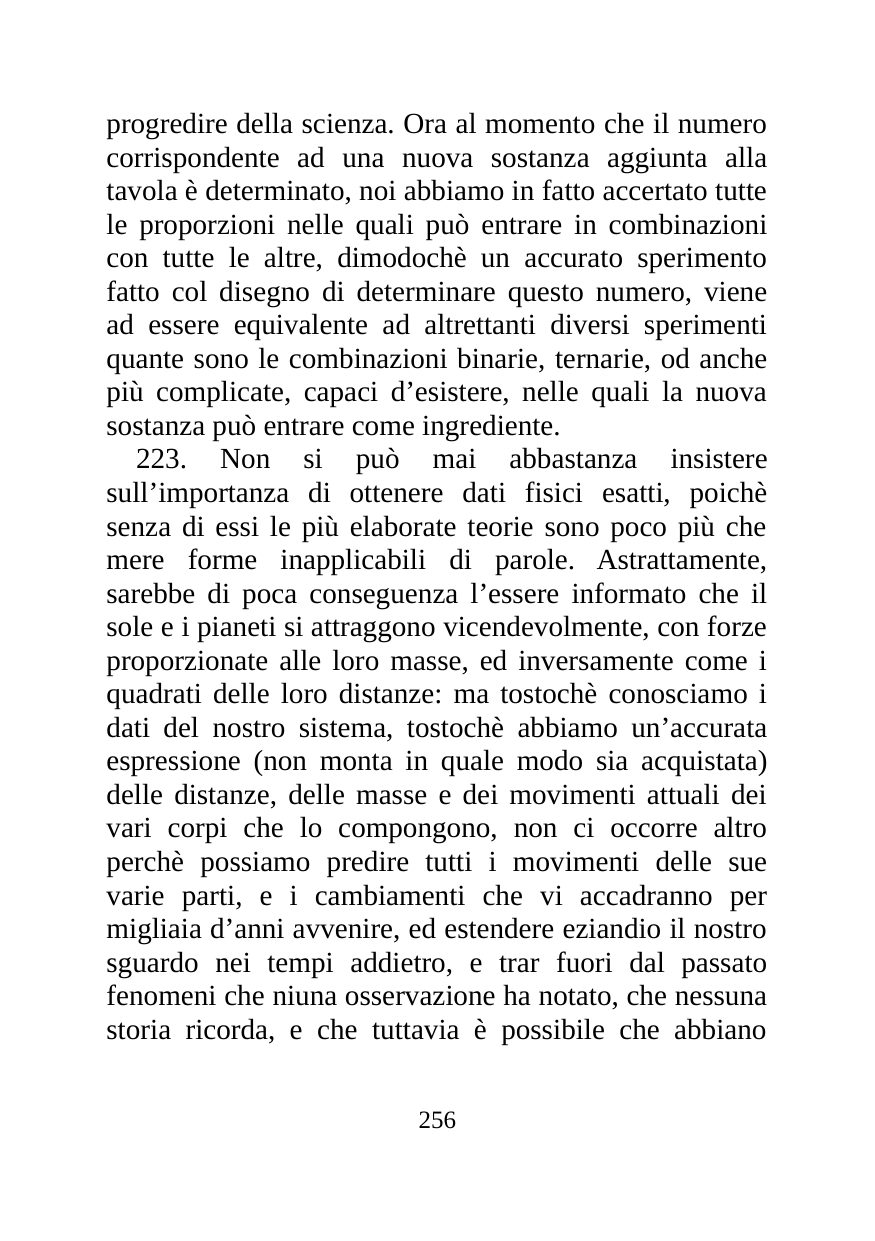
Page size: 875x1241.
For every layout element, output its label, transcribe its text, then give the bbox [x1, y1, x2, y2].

text 223. Non si può mai abbastanza insistere sull’importanza di ottenere dati fisici esatti, poichè senza di essi le più elaborate teorie sono poco più che mere forme inapplicabili di parole. Astrattamente, sarebbe di poca conseguenza l’essere informato che il sole e i pianeti si attraggono vicendevolmente, con forze proporzionate alle loro masse, ed inversamente come i quadrati delle loro distanze: ma tostochè conosciamo i dati del nostro sistema, tostochè abbiamo un’accurata espressione (non monta in quale modo sia acquistata) delle distanze, delle masse e dei movimenti attuali dei vari corpi che lo compongono, non ci occorre altro perchè possiamo predire tutti i movimenti delle sue varie parti, e i cambiamenti che vi accadranno per migliaia d’anni avvenire, ed estendere eziandio il nostro sguardo nei tempi addietro, e trar fuori dal passato fenomeni che niuna osservazione ha notato, che nessuna storia ricorda, e che tuttavia è possibile che abbiano [106, 442, 768, 1045]
text progredire della scienza. Ora al momento che il numero corrispondente ad una nuova sostanza aggiunta alla tavola è determinato, noi abbiamo in fatto accertato tutte le proporzioni nelle quali può entrare in combinazioni con tutte le altre, dimodochè un accurato sperimento fatto col disegno di determinare questo numero, viene ad essere equivalente ad altrettanti diversi sperimenti quante sono le combinazioni binarie, ternarie, od anche più complicate, capaci d’esistere, nelle quali la nuova sostanza può entrare come ingrediente. [106, 106, 768, 442]
